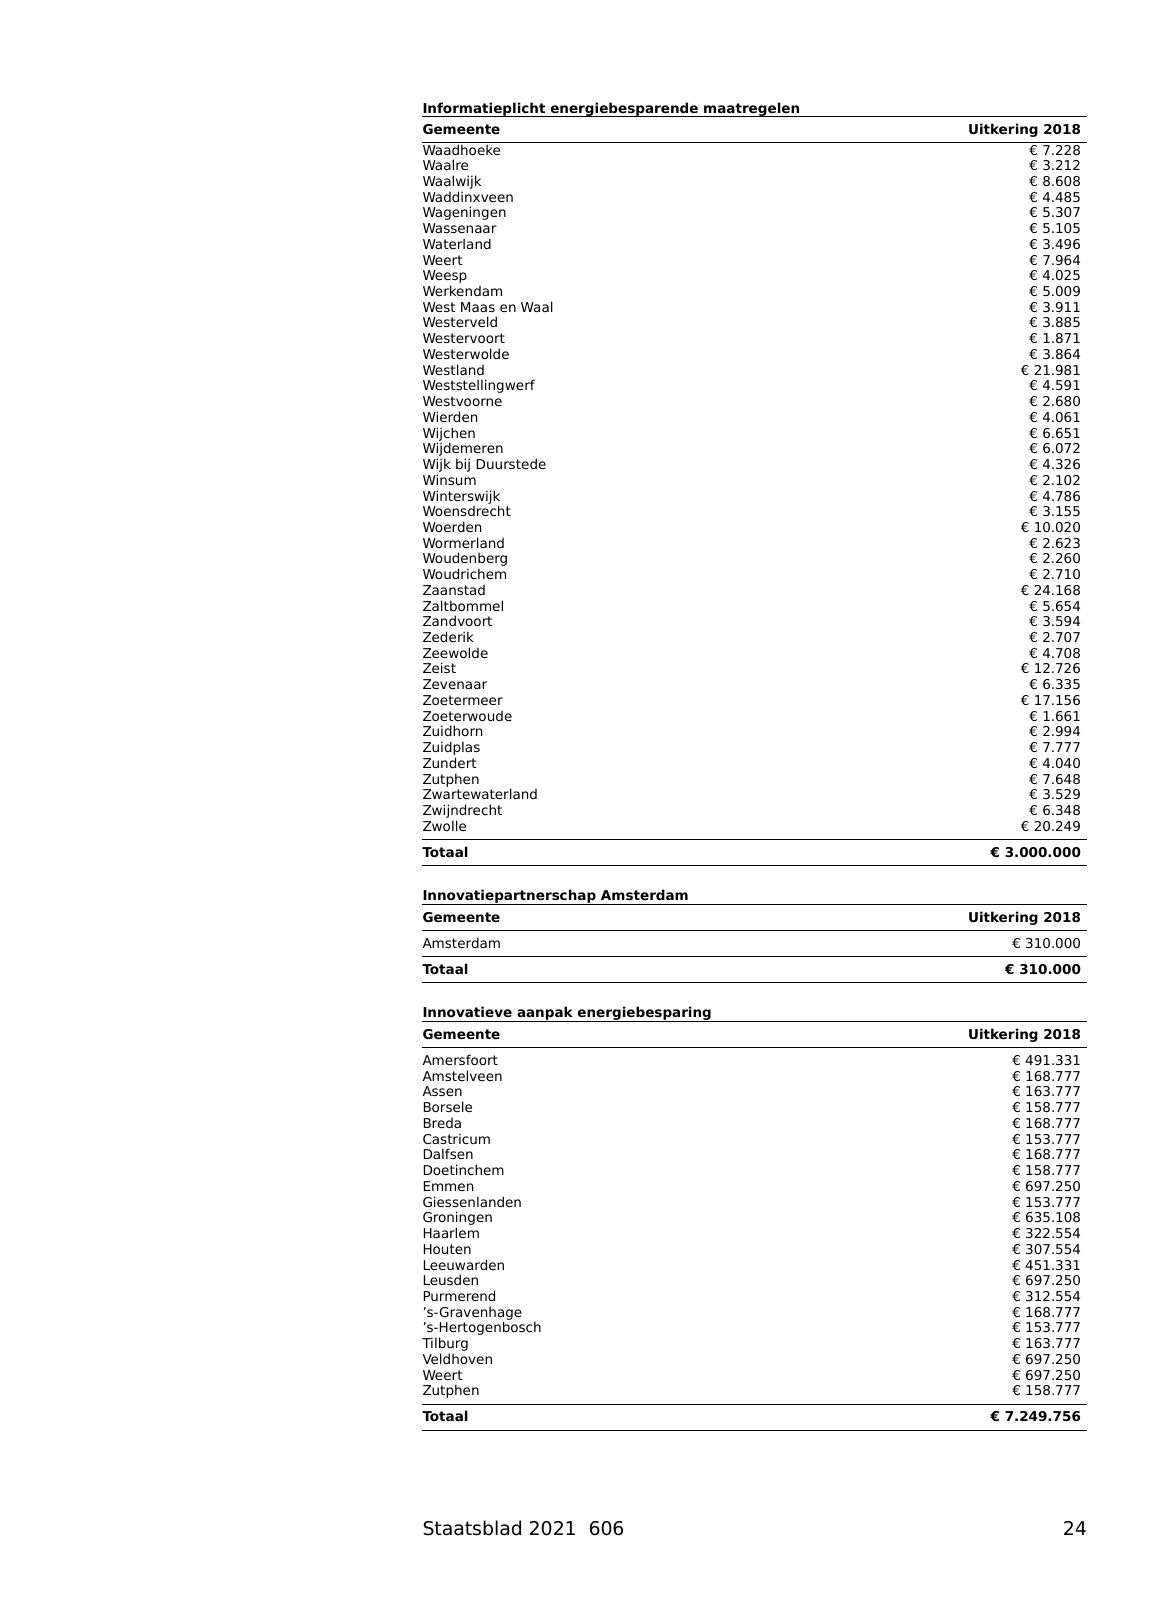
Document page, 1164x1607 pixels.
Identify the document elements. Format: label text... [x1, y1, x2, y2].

table_cell € 1.871 [863, 331, 1087, 347]
table_cell Waterland [422, 237, 862, 252]
table_cell Uitkering 2018 [839, 905, 1087, 930]
table_cell ’s-Hertogenbosch [422, 1320, 839, 1336]
table_cell Amersfoort [422, 1048, 839, 1068]
table_cell € 697.250 [839, 1352, 1087, 1367]
table_cell € 153.777 [839, 1320, 1087, 1336]
table_cell € 4.786 [863, 488, 1087, 504]
table_cell € 3.864 [863, 347, 1087, 362]
table_cell Zutphen [422, 771, 862, 787]
table_cell Woerden [422, 520, 862, 536]
table_cell € 6.348 [863, 803, 1087, 819]
table_cell € 158.777 [839, 1383, 1087, 1403]
table_cell Woudrichem [422, 567, 862, 583]
table_cell Wijk bij Duurstede [422, 457, 862, 473]
table_cell Wijdemeren [422, 441, 862, 457]
table_cell Purmerend [422, 1289, 839, 1304]
table_cell € 168.777 [839, 1147, 1087, 1163]
table_cell Zoetermeer [422, 693, 862, 708]
table_cell Winsum [422, 473, 862, 488]
table_cell Winterswijk [422, 488, 862, 504]
table_cell € 12.726 [863, 661, 1087, 677]
table_header Innovatiepartnerschap Amsterdam [422, 888, 1087, 904]
table_cell Zaltbommel [422, 599, 862, 614]
table_cell € 451.331 [839, 1257, 1087, 1273]
table_cell Assen [422, 1084, 839, 1100]
table_cell € 3.529 [863, 787, 1087, 803]
table_cell € 7.777 [863, 740, 1087, 756]
table_cell ’s-Gravenhage [422, 1305, 839, 1320]
table_cell € 163.777 [839, 1084, 1087, 1100]
table_cell € 5.105 [863, 221, 1087, 237]
table_cell € 10.020 [863, 520, 1087, 536]
table_cell € 3.885 [863, 315, 1087, 331]
table_cell € 8.608 [863, 174, 1087, 189]
table_cell Zevenaar [422, 677, 862, 693]
table_cell € 3.000.000 [863, 840, 1087, 865]
table_cell € 307.554 [839, 1242, 1087, 1257]
table_cell Zoeterwoude [422, 709, 862, 724]
table_cell Wierden [422, 410, 862, 425]
table_cell Gemeente [422, 1022, 839, 1047]
table_cell € 491.331 [839, 1048, 1087, 1068]
table_cell Veldhoven [422, 1352, 839, 1367]
table_cell Borsele [422, 1100, 839, 1116]
table_cell Zundert [422, 756, 862, 771]
table_cell € 168.777 [839, 1116, 1087, 1131]
table_cell Wassenaar [422, 221, 862, 237]
table_cell € 2.623 [863, 536, 1087, 551]
table_cell Westerveld [422, 315, 862, 331]
table_cell Zeist [422, 661, 862, 677]
table_cell € 4.591 [863, 378, 1087, 394]
table_cell Tilburg [422, 1336, 839, 1352]
table_cell Weert [422, 253, 862, 268]
table_cell Zeewolde [422, 646, 862, 661]
table_cell Wijchen [422, 425, 862, 441]
table_cell € 7.964 [863, 253, 1087, 268]
table_cell Westland [422, 363, 862, 378]
table_cell € 4.485 [863, 190, 1087, 205]
table_cell € 17.156 [863, 693, 1087, 708]
table_cell Wageningen [422, 205, 862, 221]
table_cell Leusden [422, 1273, 839, 1289]
table_cell € 7.648 [863, 771, 1087, 787]
table_cell € 3.594 [863, 614, 1087, 630]
table_header Informatieplicht energiebesparende maatregelen [422, 100, 1087, 116]
table_cell € 21.981 [863, 363, 1087, 378]
table_cell € 2.707 [863, 630, 1087, 646]
table_cell € 697.250 [839, 1179, 1087, 1194]
table_cell West Maas en Waal [422, 300, 862, 315]
table_cell € 3.212 [863, 158, 1087, 174]
table_cell € 7.249.756 [839, 1405, 1087, 1430]
table_cell Weststellingwerf [422, 378, 862, 394]
table_cell € 2.994 [863, 724, 1087, 740]
table_cell Westerwolde [422, 347, 862, 362]
table_cell Zwartewaterland [422, 787, 862, 803]
table_cell Giessenlanden [422, 1194, 839, 1210]
table_cell € 322.554 [839, 1226, 1087, 1242]
table_cell Amsterdam [422, 931, 839, 956]
table_cell Waalre [422, 158, 862, 174]
table_cell Woudenberg [422, 551, 862, 567]
table_cell € 310.000 [839, 931, 1087, 956]
table_cell Weesp [422, 268, 862, 284]
table_cell Amstelveen [422, 1069, 839, 1084]
table_cell € 4.025 [863, 268, 1087, 284]
table_cell € 2.680 [863, 394, 1087, 410]
table_cell € 158.777 [839, 1163, 1087, 1179]
table_cell € 312.554 [839, 1289, 1087, 1304]
table_cell Gemeente [422, 905, 839, 930]
table_cell Emmen [422, 1179, 839, 1194]
table_cell € 153.777 [839, 1131, 1087, 1147]
table_cell Zuidplas [422, 740, 862, 756]
table_cell € 7.228 [863, 143, 1087, 158]
table_cell € 4.040 [863, 756, 1087, 771]
table_cell € 20.249 [863, 819, 1087, 839]
table_cell € 5.307 [863, 205, 1087, 221]
table_cell € 168.777 [839, 1069, 1087, 1084]
table_cell € 3.496 [863, 237, 1087, 252]
table_cell Waadhoeke [422, 143, 862, 158]
table_cell Castricum [422, 1131, 839, 1147]
table_cell € 5.009 [863, 284, 1087, 299]
table_cell Zuidhorn [422, 724, 862, 740]
table_cell € 163.777 [839, 1336, 1087, 1352]
table_cell Zwijndrecht [422, 803, 862, 819]
table_cell € 310.000 [839, 957, 1087, 982]
table_cell Woensdrecht [422, 504, 862, 520]
table_cell € 3.911 [863, 300, 1087, 315]
table_cell € 3.155 [863, 504, 1087, 520]
table_header Innovatieve aanpak energiebesparing [422, 1005, 1087, 1021]
table_cell € 697.250 [839, 1368, 1087, 1383]
table_cell € 158.777 [839, 1100, 1087, 1116]
table_cell Totaal [422, 1405, 839, 1430]
table_cell € 697.250 [839, 1273, 1087, 1289]
table_cell € 4.061 [863, 410, 1087, 425]
table_cell Weert [422, 1368, 839, 1383]
table_cell Haarlem [422, 1226, 839, 1242]
table_cell Waddinxveen [422, 190, 862, 205]
table_cell Dalfsen [422, 1147, 839, 1163]
table_cell Zandvoort [422, 614, 862, 630]
table_cell Zwolle [422, 819, 862, 839]
table_cell Uitkering 2018 [863, 117, 1087, 142]
table_cell € 153.777 [839, 1194, 1087, 1210]
table_cell € 2.710 [863, 567, 1087, 583]
table_cell Westvoorne [422, 394, 862, 410]
table_cell € 1.661 [863, 709, 1087, 724]
table_cell Werkendam [422, 284, 862, 299]
table_cell Groningen [422, 1210, 839, 1226]
table_cell € 168.777 [839, 1305, 1087, 1320]
table_cell Doetinchem [422, 1163, 839, 1179]
table_cell € 2.102 [863, 473, 1087, 488]
table_cell Wormerland [422, 536, 862, 551]
table_cell € 5.654 [863, 599, 1087, 614]
table_cell Zederik [422, 630, 862, 646]
table_cell Totaal [422, 957, 839, 982]
table_cell € 6.651 [863, 425, 1087, 441]
table_cell Waalwijk [422, 174, 862, 189]
table_cell € 4.326 [863, 457, 1087, 473]
table_cell Leeuwarden [422, 1257, 839, 1273]
table_cell € 6.335 [863, 677, 1087, 693]
table_cell € 24.168 [863, 583, 1087, 598]
table_cell Breda [422, 1116, 839, 1131]
table_cell Gemeente [422, 117, 862, 142]
table_cell € 635.108 [839, 1210, 1087, 1226]
table_cell Westervoort [422, 331, 862, 347]
table_cell Uitkering 2018 [839, 1022, 1087, 1047]
table_cell € 2.260 [863, 551, 1087, 567]
table_cell Zaanstad [422, 583, 862, 598]
table_cell Zutphen [422, 1383, 839, 1403]
table_cell Totaal [422, 840, 862, 865]
table_cell € 6.072 [863, 441, 1087, 457]
table_cell € 4.708 [863, 646, 1087, 661]
table_cell Houten [422, 1242, 839, 1257]
